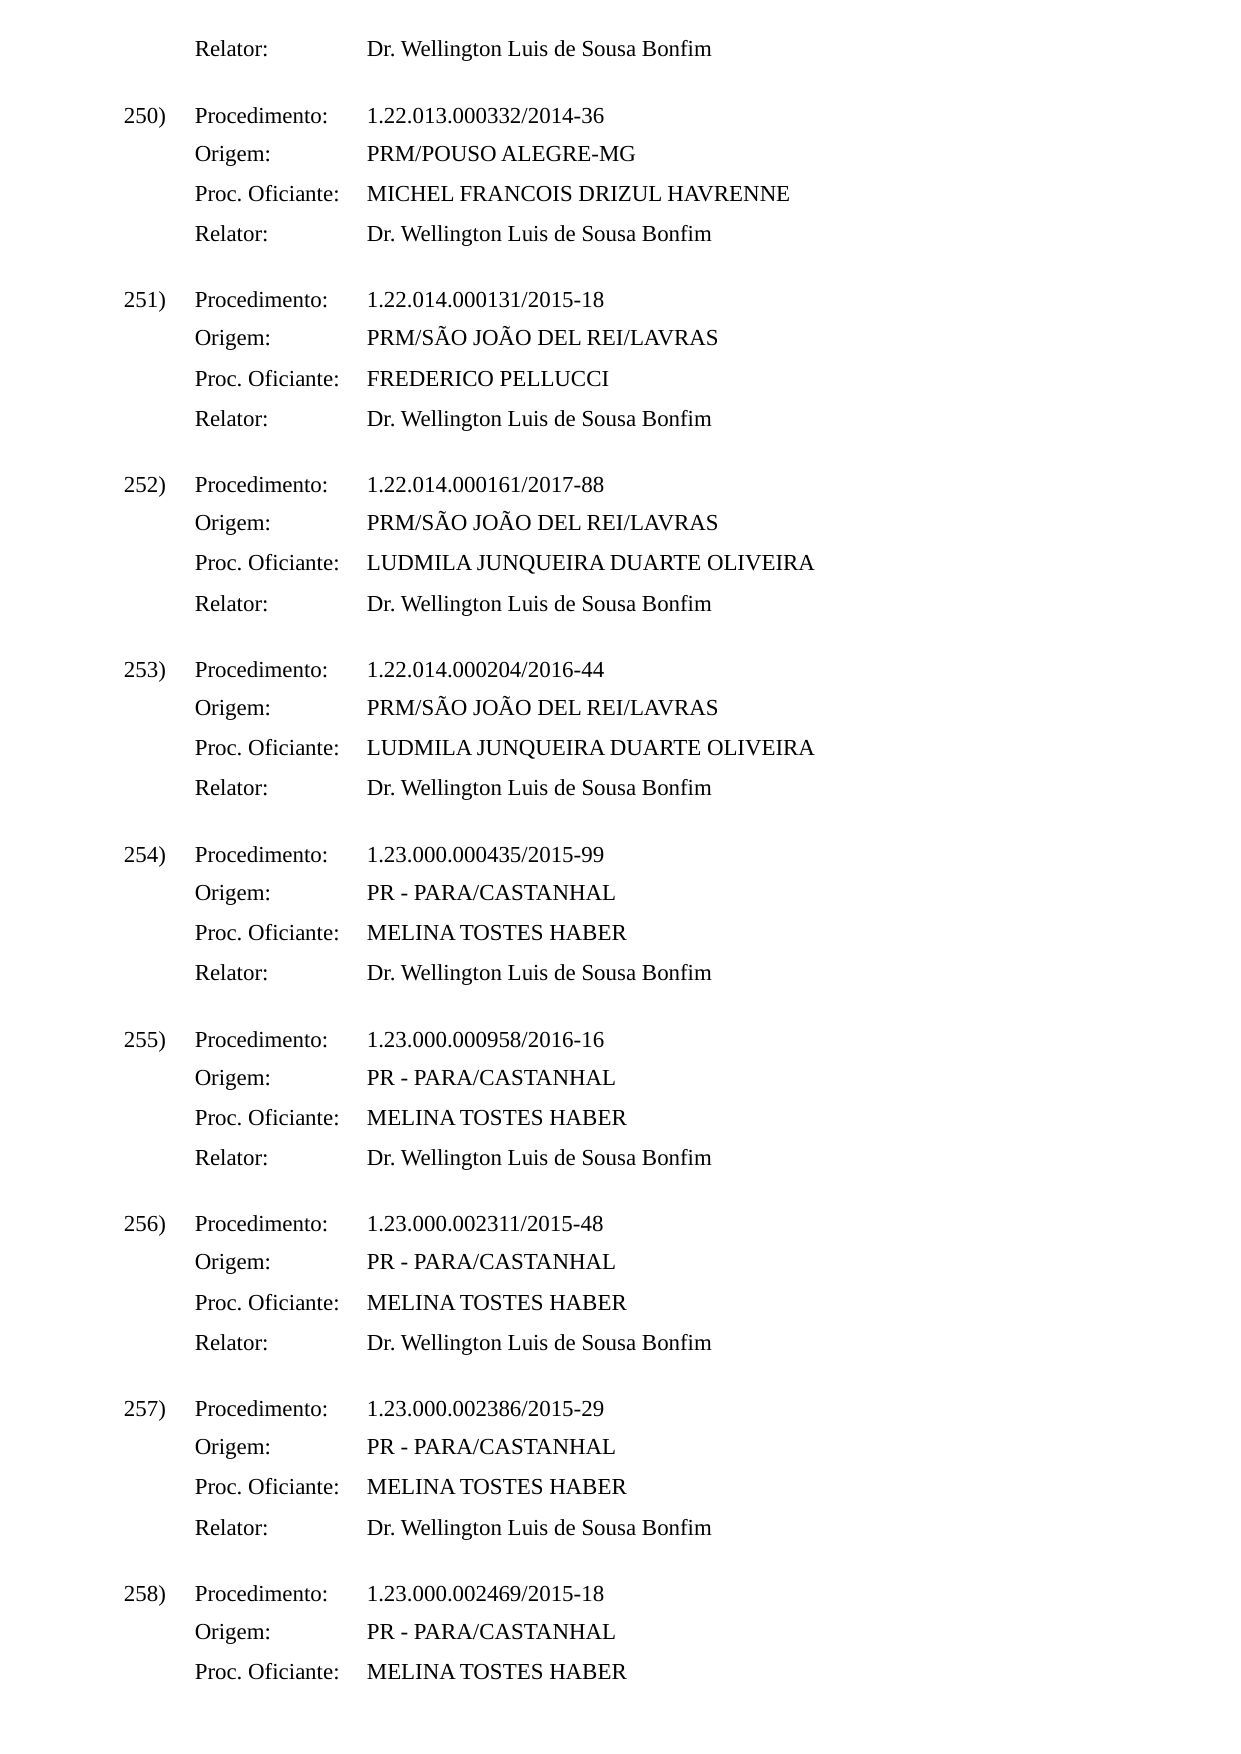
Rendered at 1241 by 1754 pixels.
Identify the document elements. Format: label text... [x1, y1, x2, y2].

table_cell [118, 769, 189, 809]
table_cell PRM/SÃO JOÃO DEL REI/LAVRAS [361, 688, 1122, 728]
table_cell PR - PARA/CASTANHAL [361, 873, 1122, 913]
table_cell MELINA TOSTES HABER [361, 1283, 1122, 1323]
table_header 1.23.000.000958/2016-16 [361, 1020, 1122, 1058]
table_cell Proc. Oficiante: [189, 1283, 361, 1323]
table_cell [118, 1508, 189, 1548]
table_header 256) [118, 1205, 189, 1243]
table_cell [118, 584, 189, 624]
table_header Procedimento: [189, 1390, 361, 1427]
table_cell [118, 504, 189, 544]
table_cell Dr. Wellington Luis de Sousa Bonfim [361, 584, 1122, 624]
table_header Procedimento: [189, 281, 361, 319]
table_header Procedimento: [189, 650, 361, 688]
table_cell Relator: [189, 1138, 361, 1178]
table_header 258) [118, 1574, 189, 1612]
table_header 251) [118, 281, 189, 319]
table_cell Origem: [189, 504, 361, 544]
table_cell Dr. Wellington Luis de Sousa Bonfim [361, 769, 1122, 809]
table_header 1.23.000.002386/2015-29 [361, 1390, 1122, 1427]
table_header 254) [118, 835, 189, 873]
table_cell LUDMILA JUNQUEIRA DUARTE OLIVEIRA [361, 544, 1122, 584]
table_cell PRM/POUSO ALEGRE-MG [361, 134, 1122, 174]
table_cell Origem: [189, 1612, 361, 1652]
table_cell Relator: [189, 1323, 361, 1363]
table_cell [118, 873, 189, 913]
table_header Procedimento: [189, 96, 361, 134]
table_header Procedimento: [189, 1205, 361, 1243]
table_header 1.22.014.000204/2016-44 [361, 650, 1122, 688]
table_header 250) [118, 96, 189, 134]
table_cell MELINA TOSTES HABER [361, 1098, 1122, 1138]
table_cell [118, 688, 189, 728]
table_cell [118, 359, 189, 399]
table_cell Origem: [189, 134, 361, 174]
table_cell PR - PARA/CASTANHAL [361, 1612, 1122, 1652]
table_cell PR - PARA/CASTANHAL [361, 1058, 1122, 1098]
table_header Procedimento: [189, 835, 361, 873]
table_header 253) [118, 650, 189, 688]
table_cell [118, 544, 189, 584]
table_cell [118, 1098, 189, 1138]
table_cell Relator: [189, 954, 361, 994]
table_cell [118, 954, 189, 994]
table_cell Proc. Oficiante: [189, 544, 361, 584]
table_cell [118, 1243, 189, 1283]
table_cell MELINA TOSTES HABER [361, 1653, 1122, 1693]
table_cell Proc. Oficiante: [189, 359, 361, 399]
table_cell Dr. Wellington Luis de Sousa Bonfim [361, 214, 1122, 254]
table_header 252) [118, 466, 189, 503]
table_cell Origem: [189, 873, 361, 913]
table_cell Dr. Wellington Luis de Sousa Bonfim [361, 1138, 1122, 1178]
table_cell Dr. Wellington Luis de Sousa Bonfim [361, 399, 1122, 439]
table_cell Proc. Oficiante: [189, 174, 361, 214]
table_cell Proc. Oficiante: [189, 1468, 361, 1508]
table_cell MELINA TOSTES HABER [361, 913, 1122, 953]
table_header Procedimento: [189, 466, 361, 503]
table_cell Relator: [189, 1508, 361, 1548]
table_header 1.22.014.000161/2017-88 [361, 466, 1122, 503]
table_header 1.23.000.002311/2015-48 [361, 1205, 1122, 1243]
table_cell [118, 1058, 189, 1098]
table_cell PRM/SÃO JOÃO DEL REI/LAVRAS [361, 504, 1122, 544]
table_cell Relator: [189, 30, 361, 70]
table_cell Relator: [189, 584, 361, 624]
table_cell [118, 134, 189, 174]
table_cell PRM/SÃO JOÃO DEL REI/LAVRAS [361, 319, 1122, 359]
table_cell [118, 729, 189, 769]
table_cell [118, 1612, 189, 1652]
table_header 1.23.000.000435/2015-99 [361, 835, 1122, 873]
table_header 1.23.000.002469/2015-18 [361, 1574, 1122, 1612]
table_cell Origem: [189, 1428, 361, 1468]
table_header Procedimento: [189, 1574, 361, 1612]
table_cell PR - PARA/CASTANHAL [361, 1243, 1122, 1283]
table_cell [118, 1323, 189, 1363]
table_header 1.22.014.000131/2015-18 [361, 281, 1122, 319]
table_cell [118, 1653, 189, 1693]
table_cell [118, 174, 189, 214]
table_cell [118, 1138, 189, 1178]
table_cell [118, 399, 189, 439]
table_cell Dr. Wellington Luis de Sousa Bonfim [361, 954, 1122, 994]
table_cell Dr. Wellington Luis de Sousa Bonfim [361, 1508, 1122, 1548]
table_cell MICHEL FRANCOIS DRIZUL HAVRENNE [361, 174, 1122, 214]
table_cell [118, 1428, 189, 1468]
table_cell MELINA TOSTES HABER [361, 1468, 1122, 1508]
table_cell [118, 30, 189, 70]
table_cell [118, 214, 189, 254]
table_header 1.22.013.000332/2014-36 [361, 96, 1122, 134]
table_cell Origem: [189, 1058, 361, 1098]
table_cell Proc. Oficiante: [189, 729, 361, 769]
table_cell Proc. Oficiante: [189, 1653, 361, 1693]
table_cell Origem: [189, 1243, 361, 1283]
table_cell Proc. Oficiante: [189, 913, 361, 953]
table_cell FREDERICO PELLUCCI [361, 359, 1122, 399]
table_cell Origem: [189, 688, 361, 728]
table_cell Origem: [189, 319, 361, 359]
table_cell [118, 1468, 189, 1508]
table_cell [118, 319, 189, 359]
table_cell Relator: [189, 214, 361, 254]
table_cell Dr. Wellington Luis de Sousa Bonfim [361, 30, 1122, 70]
table_cell Relator: [189, 769, 361, 809]
table_cell Dr. Wellington Luis de Sousa Bonfim [361, 1323, 1122, 1363]
table_cell [118, 913, 189, 953]
table_cell [118, 1283, 189, 1323]
table_cell PR - PARA/CASTANHAL [361, 1428, 1122, 1468]
table_cell Proc. Oficiante: [189, 1098, 361, 1138]
table_header Procedimento: [189, 1020, 361, 1058]
table_cell Relator: [189, 399, 361, 439]
table_header 257) [118, 1390, 189, 1427]
table_cell LUDMILA JUNQUEIRA DUARTE OLIVEIRA [361, 729, 1122, 769]
table_header 255) [118, 1020, 189, 1058]
